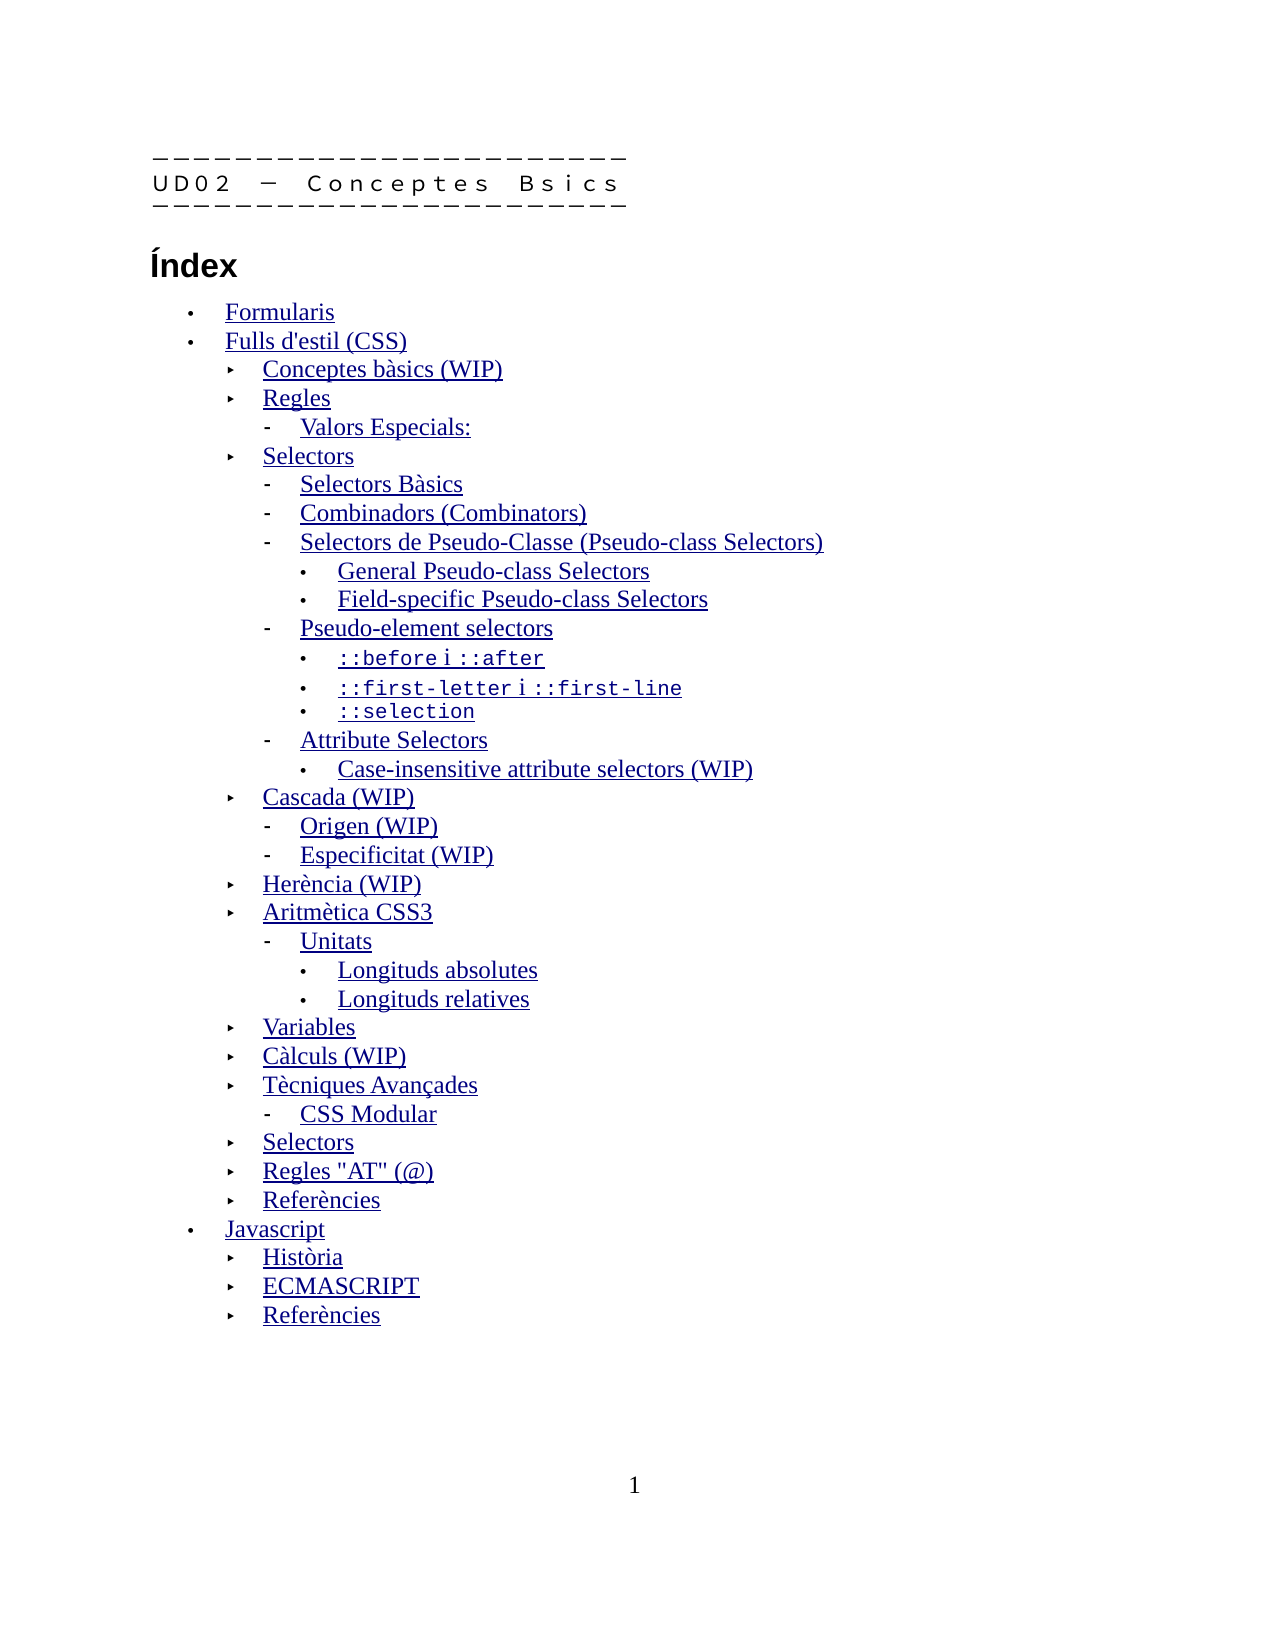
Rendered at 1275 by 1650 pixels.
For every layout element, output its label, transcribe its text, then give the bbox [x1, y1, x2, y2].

list Origen (WIP) [262, 811, 1125, 840]
list Referències [225, 1300, 1125, 1329]
list Attribute Selectors [262, 725, 1125, 754]
list Combinadors (Combinators) [262, 498, 1125, 527]
list Aritmètica CSS3 [225, 897, 1125, 926]
list Regles "AT" (@) [225, 1156, 1125, 1185]
text －－－－－－－－－－－－－－－－－－－－－－－ [150, 150, 1125, 174]
list Referències [225, 1185, 1125, 1214]
list Selectors Bàsics [262, 469, 1125, 498]
list Formularis [187, 297, 1125, 326]
list Case-insensitive attribute selectors (WIP) [300, 754, 1125, 782]
list Càlculs (WIP) [225, 1041, 1125, 1070]
list Longituds relatives [300, 984, 1125, 1012]
list ::before i ::after [300, 642, 1125, 672]
list General Pseudo-class Selectors [300, 556, 1125, 584]
list Regles [225, 383, 1125, 412]
list Unitats [262, 926, 1125, 955]
list Tècniques Avançades [225, 1070, 1125, 1099]
subtitle Índex [150, 246, 1125, 284]
list Selectors [225, 1127, 1125, 1156]
list ECMASCRIPT [225, 1271, 1125, 1300]
text ＵＤ０２ － Ｃｏｎｃｅｐｔｅｓ Ｂｓｉｃｓ [150, 174, 1125, 197]
list ::selection [300, 701, 1125, 725]
list ::first-letter i ::first-line [300, 672, 1125, 701]
list Valors Especials: [262, 412, 1125, 441]
text －－－－－－－－－－－－－－－－－－－－－－－ [150, 197, 1125, 221]
list Història [225, 1242, 1125, 1271]
list Fulls d'estil (CSS) [187, 326, 1125, 354]
list Selectors [225, 441, 1125, 469]
list Especificitat (WIP) [262, 840, 1125, 869]
list Variables [225, 1012, 1125, 1041]
list Selectors de Pseudo-Classe (Pseudo-class Selectors) [262, 527, 1125, 556]
list Javascript [187, 1214, 1125, 1242]
list CSS Modular [262, 1099, 1125, 1127]
list Longituds absolutes [300, 955, 1125, 984]
list Field-specific Pseudo-class Selectors [300, 584, 1125, 613]
list Herència (WIP) [225, 869, 1125, 897]
list Pseudo-element selectors [262, 613, 1125, 642]
list Cascada (WIP) [225, 782, 1125, 811]
list Conceptes bàsics (WIP) [225, 354, 1125, 383]
